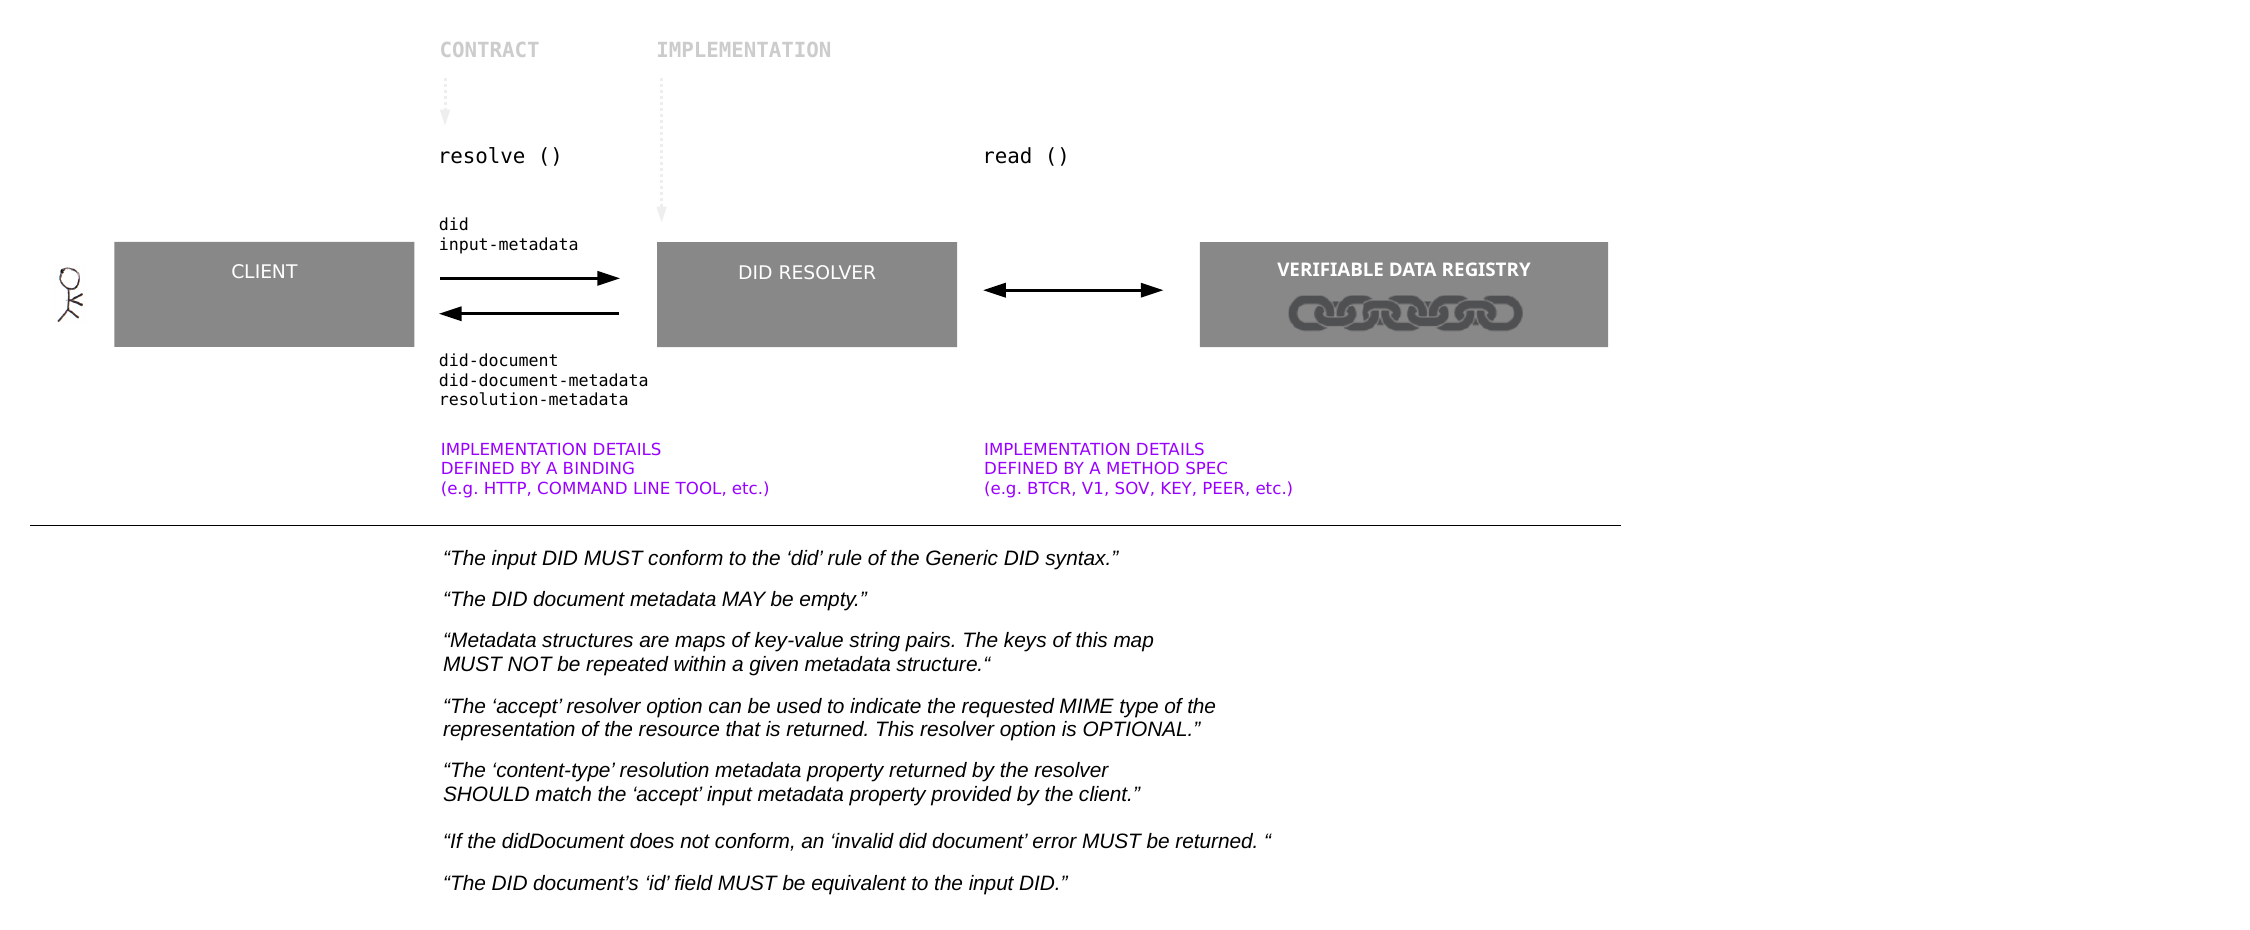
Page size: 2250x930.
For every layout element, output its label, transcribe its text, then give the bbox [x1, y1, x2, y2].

text_box “The ‘content-type’ resolution metadata property returned by the resolver SHOULD match the ‘accept’ input metadata property provided by the client.” [428, 751, 1183, 860]
text_box IMPLEMENTATION [641, 30, 847, 78]
text_box CLIENT [114, 241, 415, 347]
text_box IMPLEMENTATION DETAILS DEFINED BY A METHOD SPEC (e.g. BTCR, V1, SOV, KEY, PEER, etc.) [969, 432, 1378, 506]
text_box “The input DID MUST conform to the ‘did’ rule of the Generic DID syntax.” [428, 539, 1183, 601]
text_box IMPLEMENTATION DETAILS DEFINED BY A BINDING (e.g. HTTP, COMMAND LINE TOOL, etc.) [426, 432, 920, 506]
text_box did input-metadata [424, 208, 658, 262]
text_box “The ‘accept’ resolver option can be used to indicate the requested MIME type of the representation of the resource that is returned. This resolver option is OPTIONAL.” [428, 686, 1240, 772]
text_box “Metadata structures are maps of key-value string pairs. The keys of this map MUST NOT be repeated within a given metadata structure.“ [428, 621, 1183, 730]
text_box did-document did-document-metadata resolution-metadata [424, 343, 664, 418]
text_box CONTRACT [424, 30, 558, 78]
text_box “If the didDocument does not conform, an ‘invalid did document’ error MUST be returned. “ [428, 822, 1381, 885]
text_box resolve () [423, 137, 602, 185]
picture [1274, 285, 1533, 340]
text_box VERIFIABLE DATA REGISTRY [1199, 242, 1609, 348]
text_box read () [967, 137, 1146, 185]
picture [53, 264, 87, 325]
text_box “The DID document metadata MAY be empty.” [428, 601, 928, 621]
text_box DID RESOLVER [657, 242, 958, 348]
text_box “The DID document’s ‘id’ field MUST be equivalent to the input DID.” [428, 863, 1111, 926]
